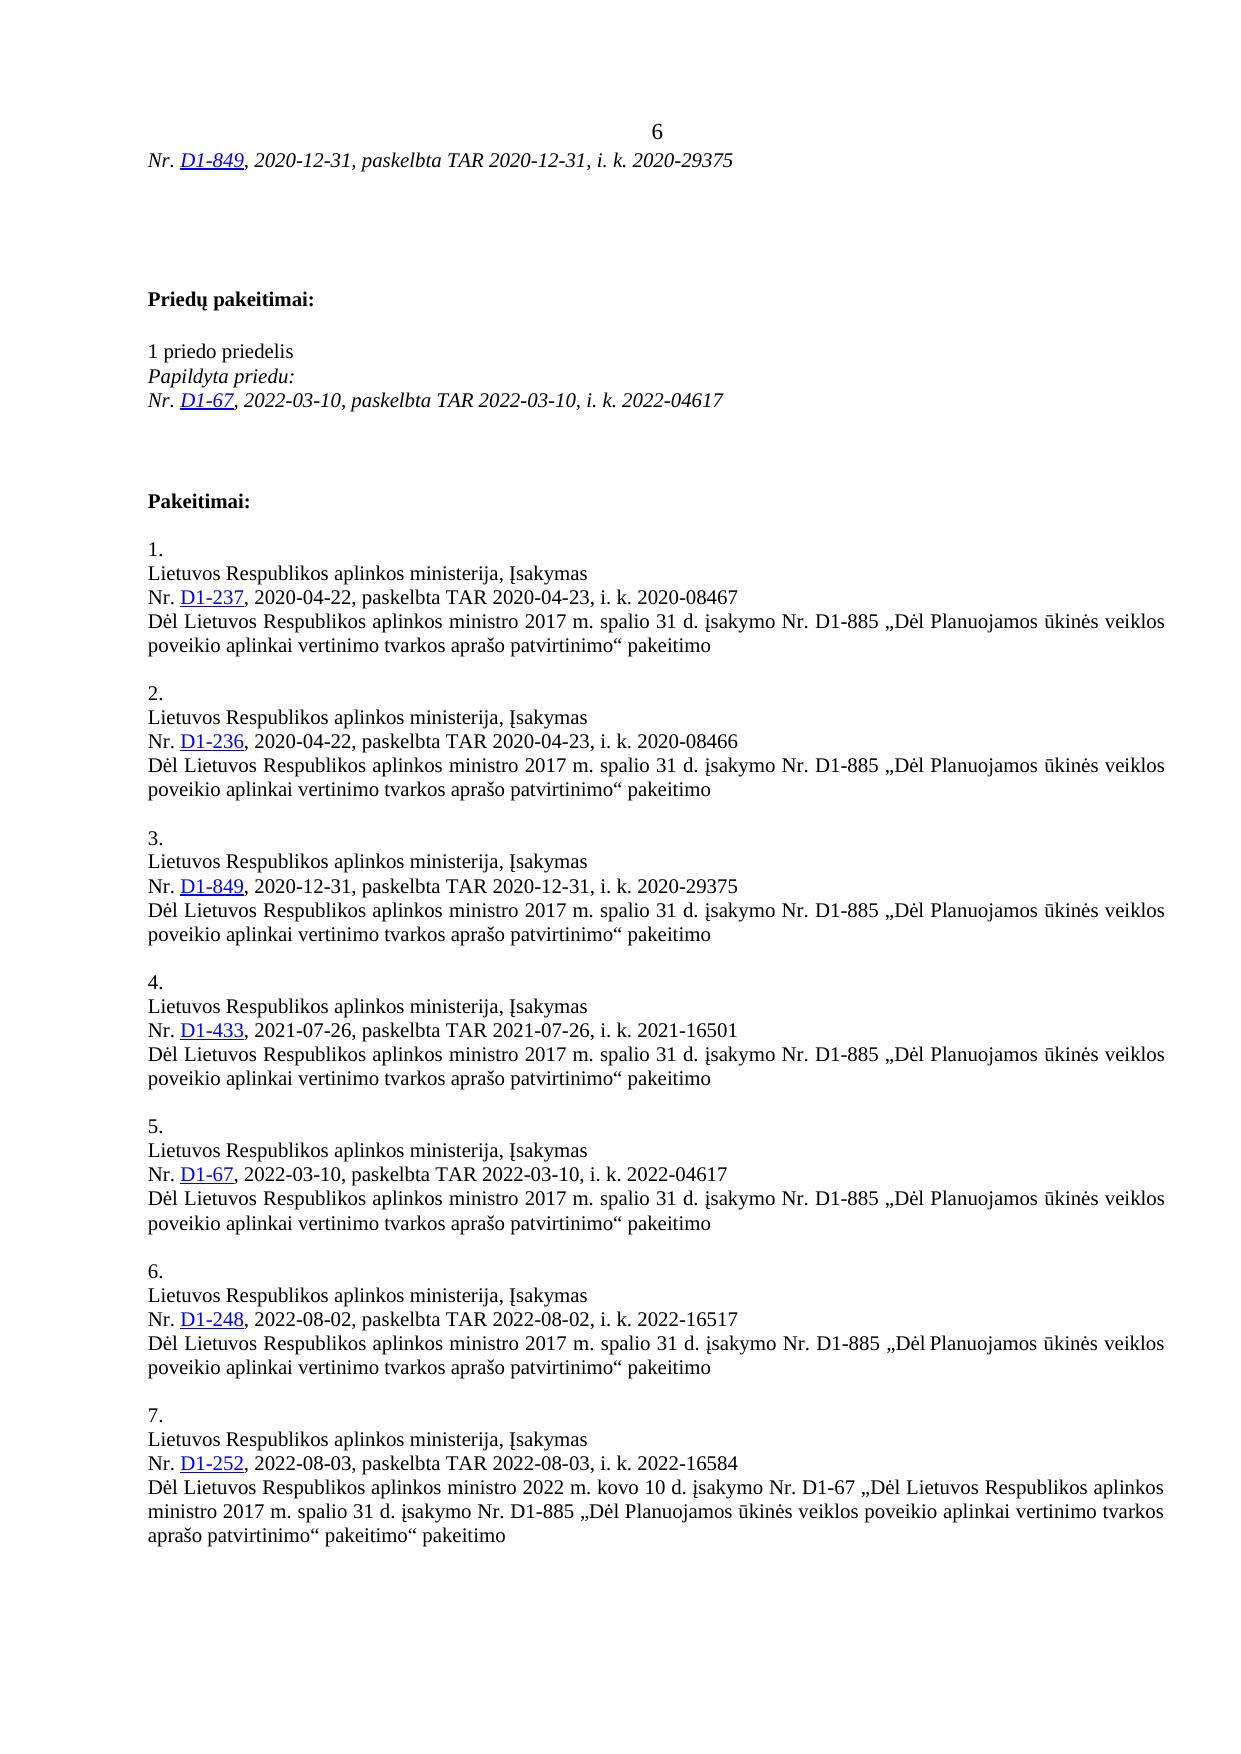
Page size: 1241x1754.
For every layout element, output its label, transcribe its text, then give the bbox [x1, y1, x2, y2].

text Dėl Lietuvos Respublikos aplinkos ministro 2017 m. spalio 31 d. įsakymo Nr. D1-885 „Dėl Planuojamos ūkinės veiklos poveikio aplinkai vertinimo tvarkos aprašo patvirtinimo“ pakeitimo [148, 753, 1167, 801]
text 5. [148, 1114, 1167, 1138]
text Nr. D1-849, 2020-12-31, paskelbta TAR 2020-12-31, i. k. 2020-29375 [148, 148, 1167, 172]
text Priedų pakeitimai: [148, 287, 1167, 311]
text Dėl Lietuvos Respublikos aplinkos ministro 2022 m. kovo 10 d. įsakymo Nr. D1-67 „Dėl Lietuvos Respublikos aplinkos ministro 2017 m. spalio 31 d. įsakymo Nr. D1-885 „Dėl Planuojamos ūkinės veiklos poveikio aplinkai vertinimo tvarkos aprašo patvirtinimo“ pakeitimo“ pakeitimo [148, 1475, 1167, 1547]
text Dėl Lietuvos Respublikos aplinkos ministro 2017 m. spalio 31 d. įsakymo Nr. D1-885 „Dėl Planuojamos ūkinės veiklos poveikio aplinkai vertinimo tvarkos aprašo patvirtinimo“ pakeitimo [148, 898, 1167, 946]
text 4. [148, 970, 1167, 994]
text Lietuvos Respublikos aplinkos ministerija, Įsakymas [148, 1283, 1167, 1307]
text 6. [148, 1258, 1167, 1283]
text Nr. D1-67, 2022-03-10, paskelbta TAR 2022-03-10, i. k. 2022-04617 [148, 1162, 1167, 1186]
text Lietuvos Respublikos aplinkos ministerija, Įsakymas [148, 849, 1167, 873]
text 1 priedo priedelis [148, 339, 1167, 363]
text Papildyta priedu: [148, 363, 1167, 388]
text 3. [148, 825, 1167, 849]
text Dėl Lietuvos Respublikos aplinkos ministro 2017 m. spalio 31 d. įsakymo Nr. D1-885 „Dėl Planuojamos ūkinės veiklos poveikio aplinkai vertinimo tvarkos aprašo patvirtinimo“ pakeitimo [148, 1186, 1167, 1234]
text 2. [148, 681, 1167, 705]
text Nr. D1-252, 2022-08-03, paskelbta TAR 2022-08-03, i. k. 2022-16584 [148, 1451, 1167, 1475]
text Nr. D1-849, 2020-12-31, paskelbta TAR 2020-12-31, i. k. 2020-29375 [148, 873, 1167, 898]
text Nr. D1-433, 2021-07-26, paskelbta TAR 2021-07-26, i. k. 2021-16501 [148, 1018, 1167, 1042]
text Lietuvos Respublikos aplinkos ministerija, Įsakymas [148, 1427, 1167, 1451]
text Dėl Lietuvos Respublikos aplinkos ministro 2017 m. spalio 31 d. įsakymo Nr. D1-885 „Dėl Planuojamos ūkinės veiklos poveikio aplinkai vertinimo tvarkos aprašo patvirtinimo“ pakeitimo [148, 1331, 1167, 1379]
text Nr. D1-237, 2020-04-22, paskelbta TAR 2020-04-23, i. k. 2020-08467 [148, 585, 1167, 609]
text Nr. D1-236, 2020-04-22, paskelbta TAR 2020-04-23, i. k. 2020-08466 [148, 729, 1167, 753]
text 7. [148, 1403, 1167, 1427]
text Lietuvos Respublikos aplinkos ministerija, Įsakymas [148, 705, 1167, 729]
text 1. [148, 537, 1167, 561]
text Nr. D1-67, 2022-03-10, paskelbta TAR 2022-03-10, i. k. 2022-04617 [148, 388, 1167, 412]
text Pakeitimai: [148, 488, 1167, 513]
text Dėl Lietuvos Respublikos aplinkos ministro 2017 m. spalio 31 d. įsakymo Nr. D1-885 „Dėl Planuojamos ūkinės veiklos poveikio aplinkai vertinimo tvarkos aprašo patvirtinimo“ pakeitimo [148, 609, 1167, 657]
text Lietuvos Respublikos aplinkos ministerija, Įsakymas [148, 561, 1167, 585]
text Dėl Lietuvos Respublikos aplinkos ministro 2017 m. spalio 31 d. įsakymo Nr. D1-885 „Dėl Planuojamos ūkinės veiklos poveikio aplinkai vertinimo tvarkos aprašo patvirtinimo“ pakeitimo [148, 1042, 1167, 1090]
text Lietuvos Respublikos aplinkos ministerija, Įsakymas [148, 1138, 1167, 1162]
text Nr. D1-248, 2022-08-02, paskelbta TAR 2022-08-02, i. k. 2022-16517 [148, 1307, 1167, 1331]
text Lietuvos Respublikos aplinkos ministerija, Įsakymas [148, 994, 1167, 1018]
